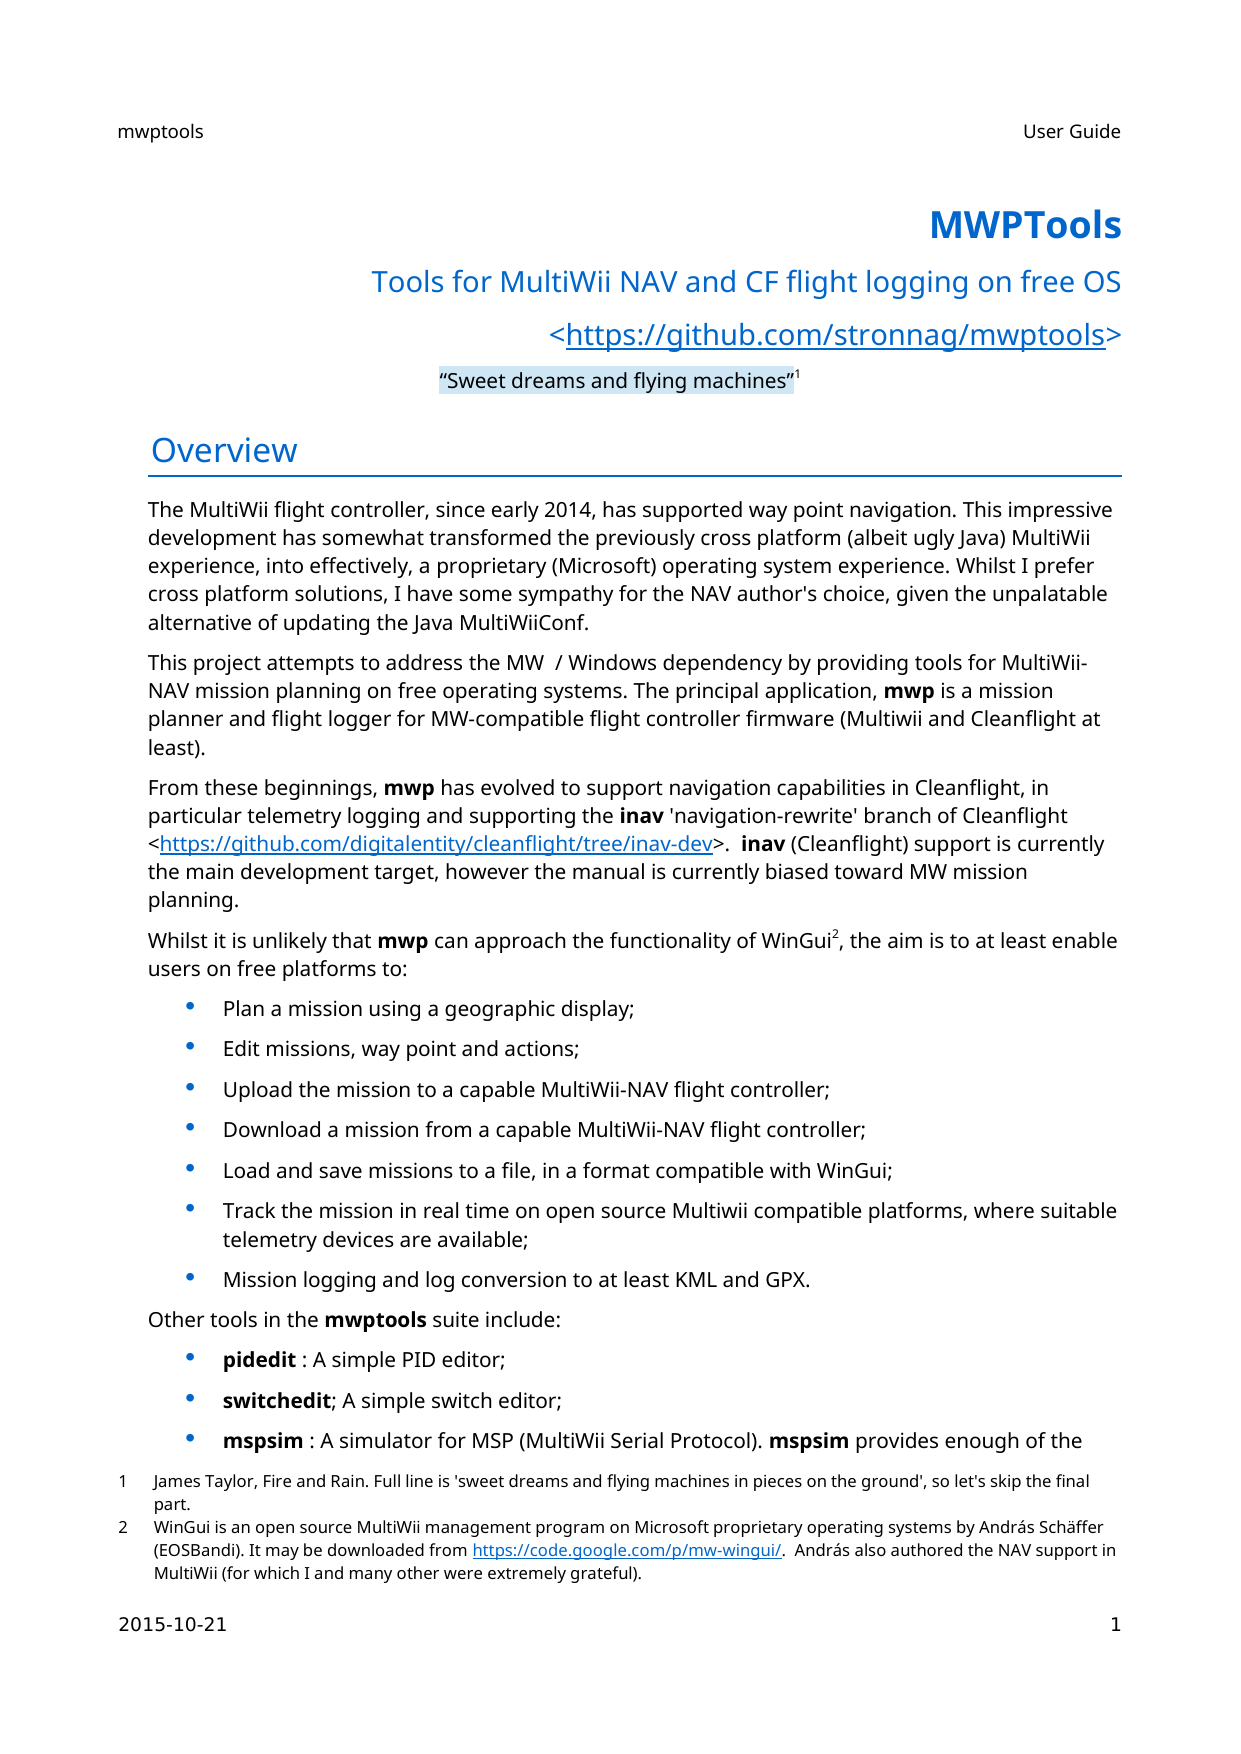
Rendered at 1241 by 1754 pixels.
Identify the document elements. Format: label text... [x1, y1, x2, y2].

title MWPTools [118, 198, 1122, 249]
list switchedit; A simple switch editor; [185, 1386, 1122, 1414]
text WinGui is an open source MultiWii management program on Microsoft proprietary operating systems by András Schäffer (EOSBandi). It may be downloaded from https://code.google.com/p/mw-wingui/. András also authored the NAV support in MultiWii (for which I and many other were extremely grateful). [118, 1515, 1122, 1584]
list Load and save missions to a file, in a format compatible with WinGui; [185, 1156, 1122, 1184]
list Mission logging and log conversion to at least KML and GPX. [185, 1265, 1122, 1293]
list Upload the mission to a capable MultiWii-NAV flight controller; [185, 1075, 1122, 1103]
text This project attempts to address the MW / Windows dependency by providing tools for MultiWii-NAV mission planning on free operating systems. The principal application, mwp is a mission planner and flight logger for MW-compatible flight controller firmware (Multiwii and Cleanflight at least). [148, 648, 1122, 761]
text “Sweet dreams and flying machines” [177, 366, 1063, 394]
text The MultiWii flight controller, since early 2014, has supported way point navigation. This impressive development has somewhat transformed the previously cross platform (albeit ugly Java) MultiWii experience, into effectively, a proprietary (Microsoft) operating system experience. Whilst I prefer cross platform solutions, I have some sympathy for the NAV author's choice, given the unpalatable alternative of updating the Java MultiWiiConf. [148, 495, 1122, 636]
list Download a mission from a capable MultiWii-NAV flight controller; [185, 1115, 1122, 1144]
list Track the mission in real time on open source Multiwii compatible platforms, where suitable telemetry devices are available; [185, 1196, 1122, 1253]
text James Taylor, Fire and Rain. Full line is 'sweet dreams and flying machines in pieces on the ground', so let's skip the final part. [118, 1469, 1122, 1515]
subtitle Overview [148, 424, 1122, 475]
list Other tools in the mwptools suite include: [148, 1305, 1122, 1333]
list mspsim : A simulator for MSP (MultiWii Serial Protocol). mspsim provides enough of the [185, 1426, 1122, 1455]
subtitle Tools for MultiWii NAV and CF flight logging on free OS [118, 262, 1122, 301]
text From these beginnings, mwp has evolved to support navigation capabilities in Cleanflight, in particular telemetry logging and supporting the inav 'navigation-rewrite' branch of Cleanflight <https://github.com/digitalentity/cleanflight/tree/inav-dev>. inav (Cleanflight) support is currently the main development target, however the manual is currently biased toward MW mission planning. [148, 773, 1122, 914]
list Edit missions, way point and actions; [185, 1034, 1122, 1063]
list Plan a mission using a geographic display; [185, 994, 1122, 1023]
text Whilst it is unlikely that mwp can approach the functionality of WinGui, the aim is to at least enable users on free platforms to: [148, 926, 1122, 982]
list pidedit : A simple PID editor; [185, 1345, 1122, 1374]
subtitle <https://github.com/stronnag/mwptools> [118, 314, 1122, 354]
